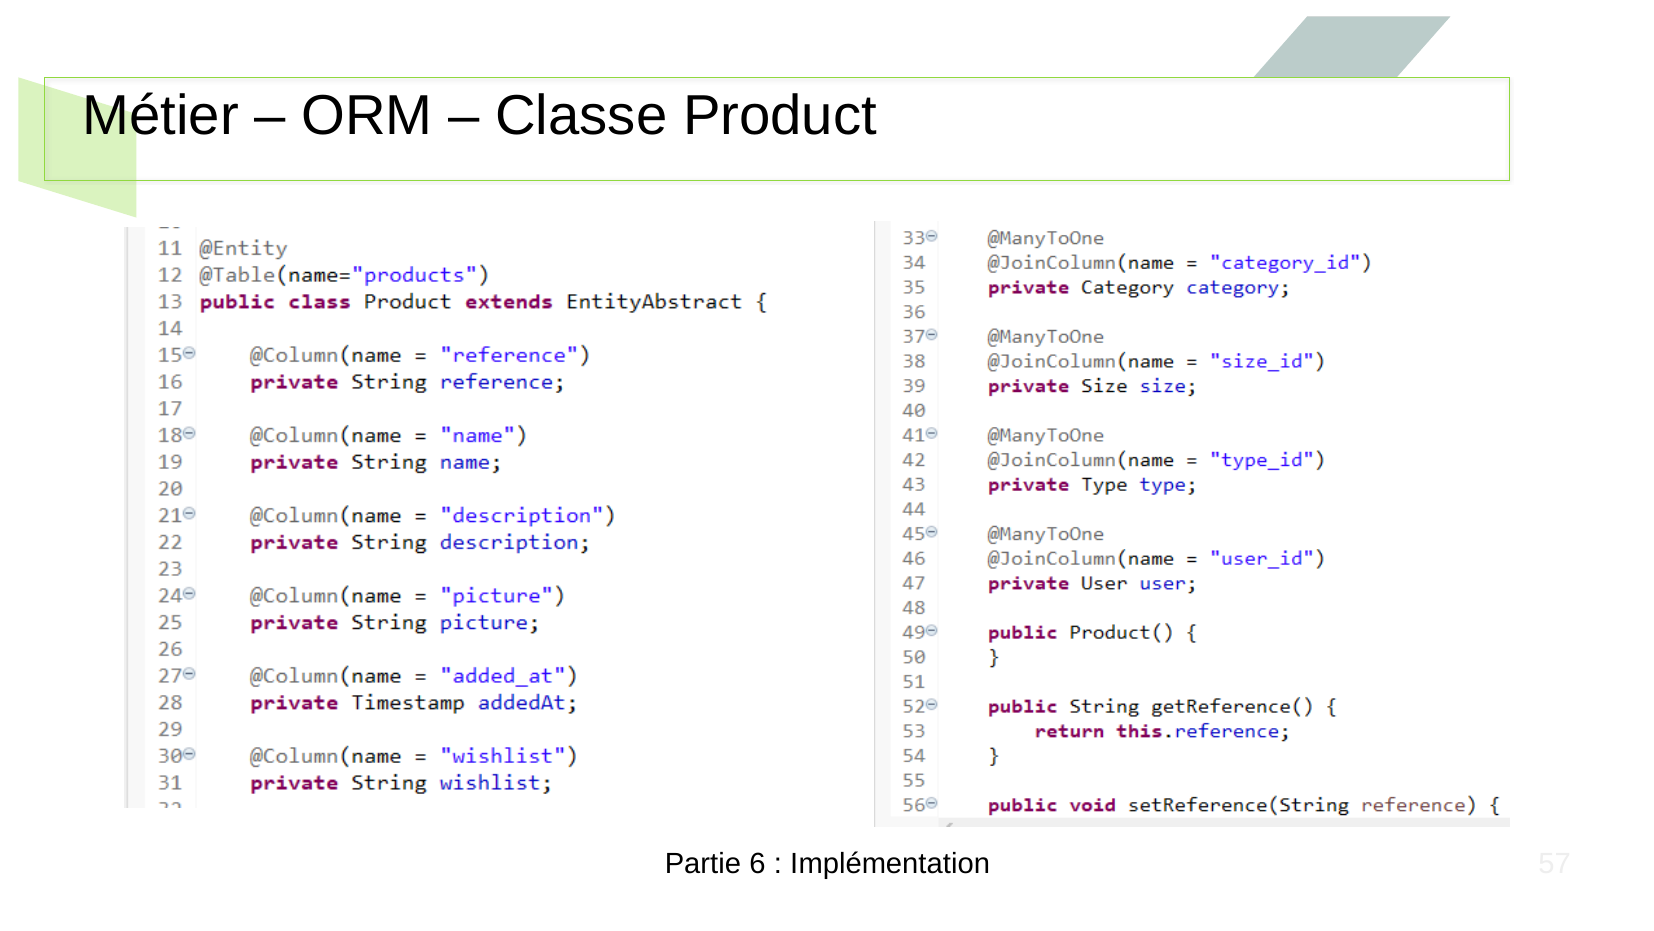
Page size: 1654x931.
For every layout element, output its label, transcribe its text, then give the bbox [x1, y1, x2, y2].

title Métier – ORM – Classe Product [82, 37, 1571, 193]
picture [874, 221, 1510, 827]
picture [124, 227, 816, 808]
